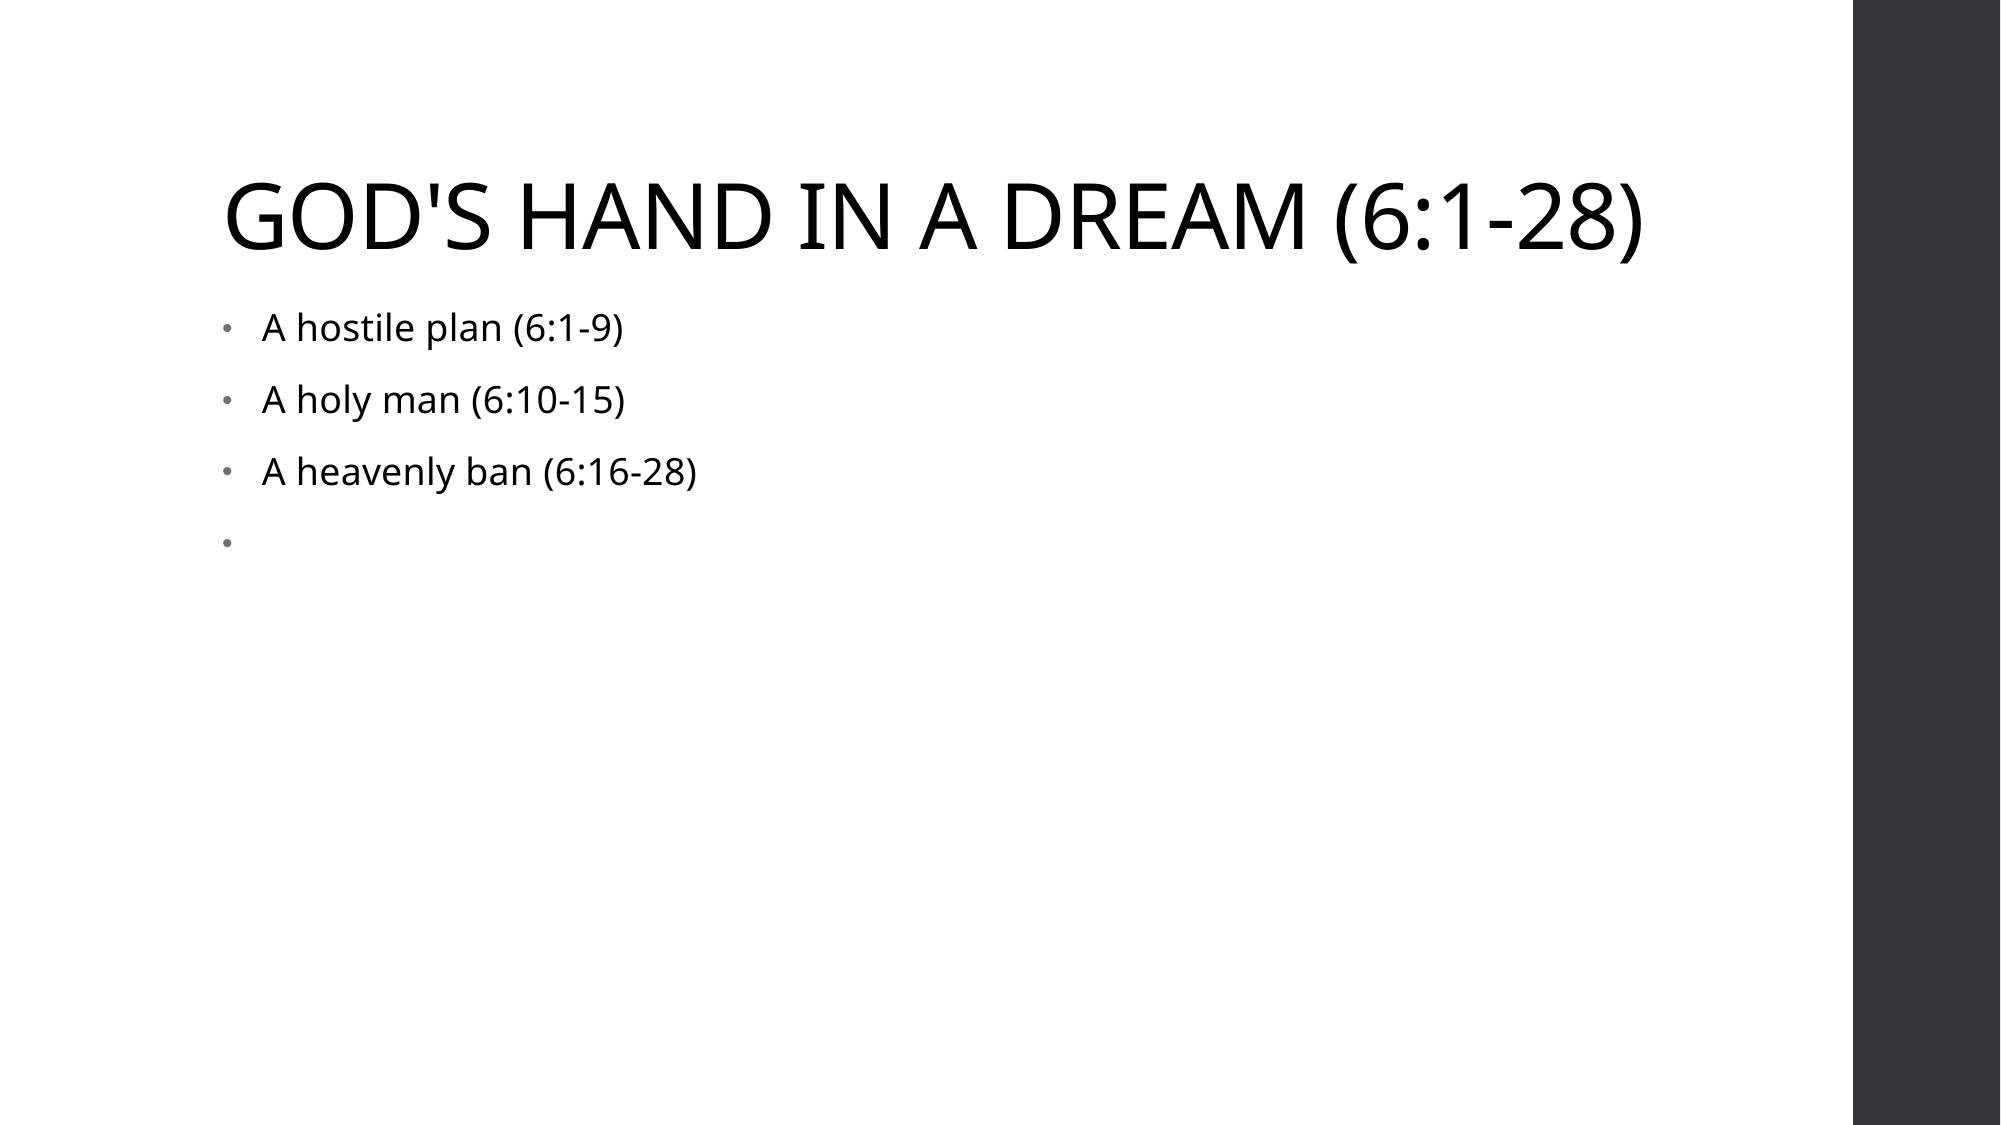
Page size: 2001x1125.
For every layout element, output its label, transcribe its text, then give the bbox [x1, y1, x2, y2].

list A hostile plan (6:1-9) A holy man (6:10-15) A heavenly ban (6:16-28) [206, 299, 1617, 1014]
title GOD'S HAND IN A DREAM (6:1-28) [206, 60, 1797, 278]
